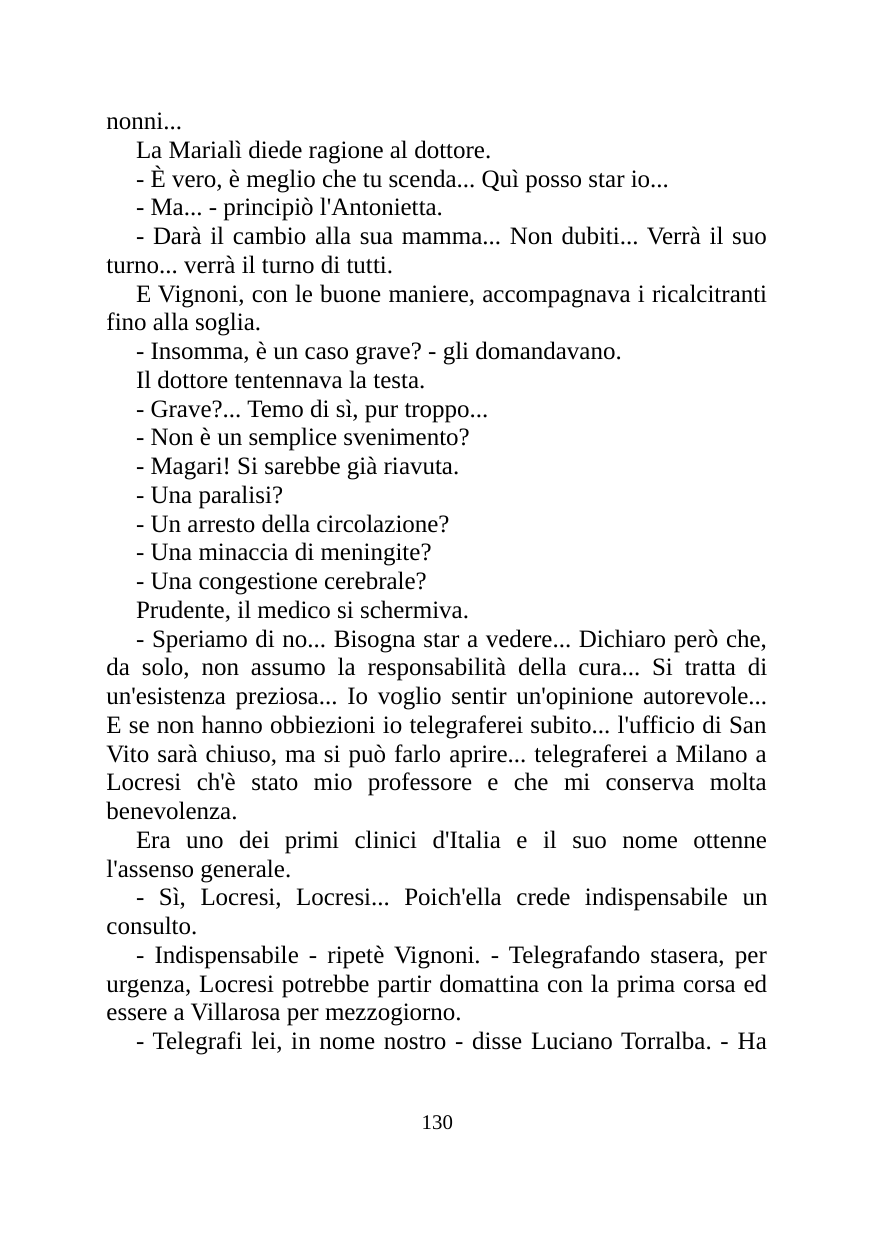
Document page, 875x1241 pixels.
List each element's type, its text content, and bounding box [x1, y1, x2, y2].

text Il dottore tentennava la testa. [106, 365, 768, 394]
text - È vero, è meglio che tu scenda... Quì posso star io... [106, 164, 768, 192]
text - Sì, Locresi, Locresi... Poich'ella crede indispensabile un consulto. [106, 882, 768, 940]
text - Indispensabile - ripetè Vignoni. - Telegrafando stasera, per urgenza, Locresi potrebbe partir domattina con la prima corsa ed essere a Villarosa per mezzogiorno. [106, 940, 768, 1026]
text - Non è un semplice svenimento? [106, 422, 768, 451]
text Prudente, il medico si schermiva. [106, 595, 768, 624]
text - Speriamo di no... Bisogna star a vedere... Dichiaro però che, da solo, non assumo la responsabilità della cura... Si tratta di un'esistenza preziosa... Io voglio sentir un'opinione autorevole... E se non hanno obbiezioni io telegraferei subito... l'ufficio di San Vito sarà chiuso, ma si può farlo aprire... telegraferei a Milano a Locresi ch'è stato mio professore e che mi conserva molta benevolenza. [106, 624, 768, 825]
text Era uno dei primi clinici d'Italia e il suo nome ottenne l'assenso generale. [106, 825, 768, 882]
text - Una congestione cerebrale? [106, 566, 768, 595]
text - Magari! Si sarebbe già riavuta. [106, 451, 768, 480]
text - Una paralisi? [106, 480, 768, 509]
text - Darà il cambio alla sua mamma... Non dubiti... Verrà il suo turno... verrà il turno di tutti. [106, 221, 768, 279]
text - Insomma, è un caso grave? - gli domandavano. [106, 336, 768, 365]
text - Un arresto della circolazione? [106, 509, 768, 537]
text La Marialì diede ragione al dottore. [106, 135, 768, 164]
text - Grave?... Temo di sì, pur troppo... [106, 394, 768, 422]
text E Vignoni, con le buone maniere, accompagnava i ricalcitranti fino alla soglia. [106, 279, 768, 336]
text - Ma... - principiò l'Antonietta. [106, 192, 768, 221]
text - Una minaccia di meningite? [106, 537, 768, 566]
text - Telegrafi lei, in nome nostro - disse Luciano Torralba. - Ha [106, 1026, 768, 1055]
text nonni... [106, 106, 768, 135]
